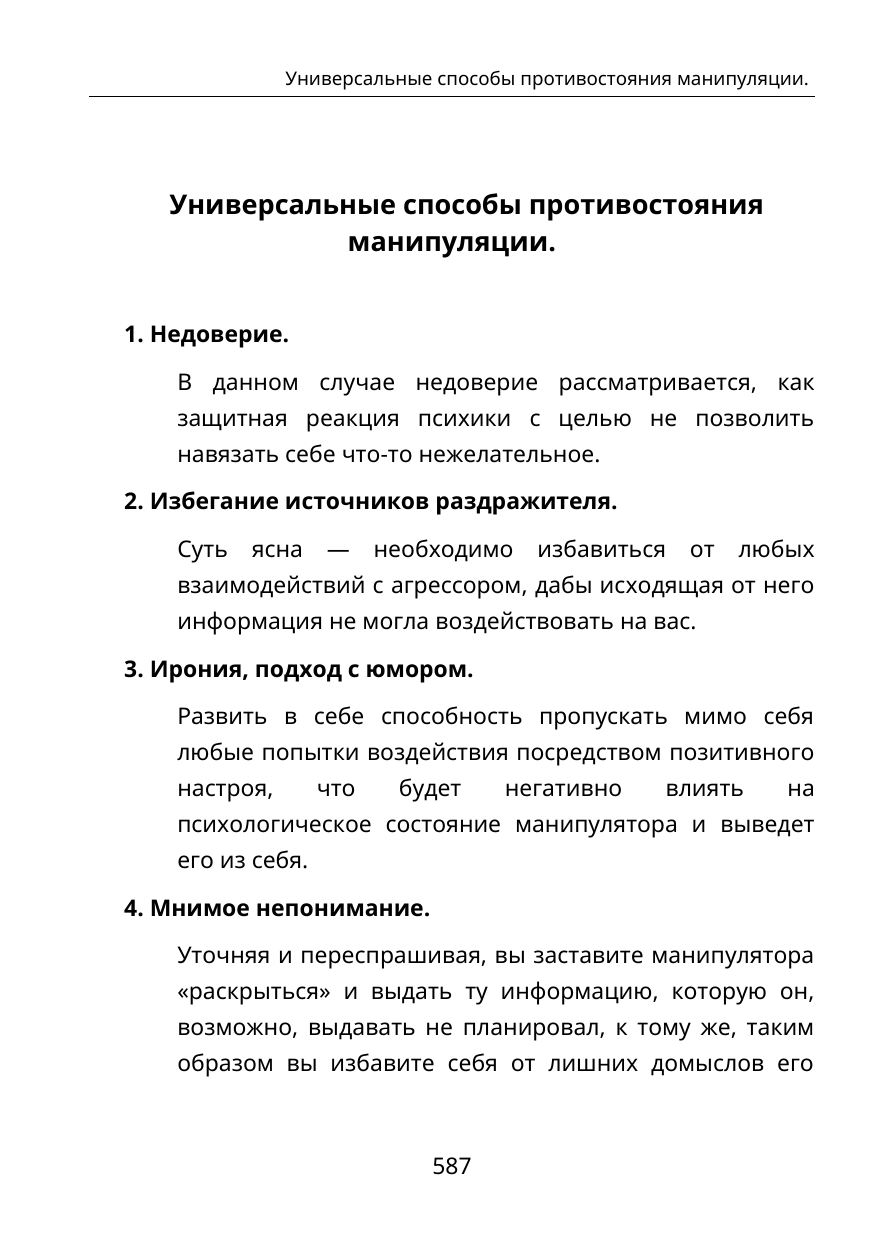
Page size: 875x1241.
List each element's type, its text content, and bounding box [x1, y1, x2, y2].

list Суть ясна — необходимо избавиться от любых взаимодействий с агрессором, дабы исходящая от него информация не могла воздействовать на вас. [118, 533, 815, 636]
list В данном случае недоверие рассматривается, как защитная реакция психики с целью не позволить навязать себе что-то нежелательное. [118, 366, 815, 469]
list Недоверие. [118, 318, 815, 349]
list Избегание источников раздражителя. [118, 485, 815, 516]
list Уточняя и переспрашивая, вы заставите манипулятора «раскрыться» и выдать ту информацию, которую он, возможно, выдавать не планировал, к тому же, таким образом вы избавите себя от лишних домыслов его [118, 939, 815, 1078]
list Развить в себе способность пропускать мимо себя любые попытки воздействия посредством позитивного настроя, что будет негативно влиять на психологическое состояние манипулятора и выведет его из себя. [118, 700, 815, 875]
subtitle Универсальные способы противостояния манипуляции. [88, 185, 815, 259]
list Мнимое непонимание. [118, 892, 815, 923]
list Ирония, подход с юмором. [118, 652, 815, 684]
